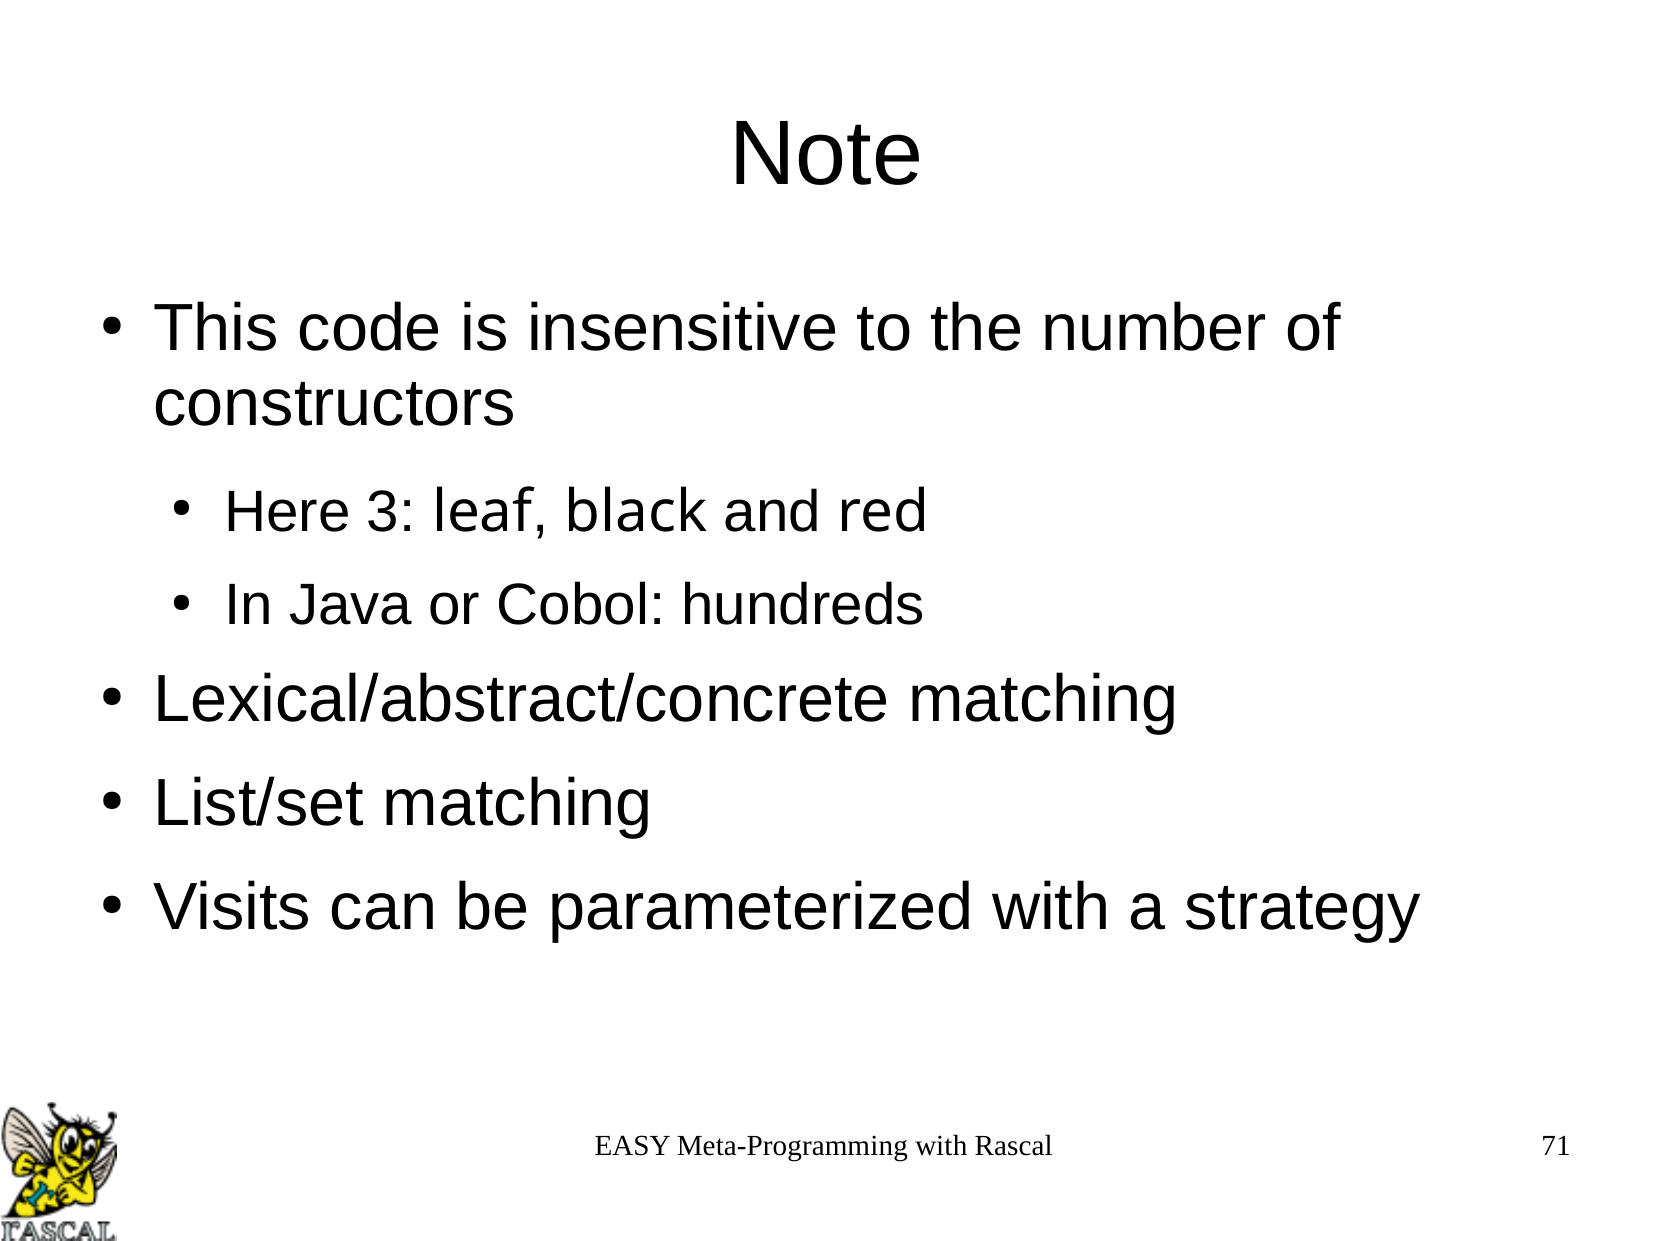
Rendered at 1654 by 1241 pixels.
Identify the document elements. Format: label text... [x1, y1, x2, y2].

picture [0, 1102, 117, 1241]
title Note [82, 49, 1571, 257]
list This code is insensitive to the number of constructors Here 3: leaf, black and red In Java or Cobol: hundreds Lexical/abstract/concrete matching List/set matching Visits can be parameterized with a strategy [82, 290, 1571, 1109]
